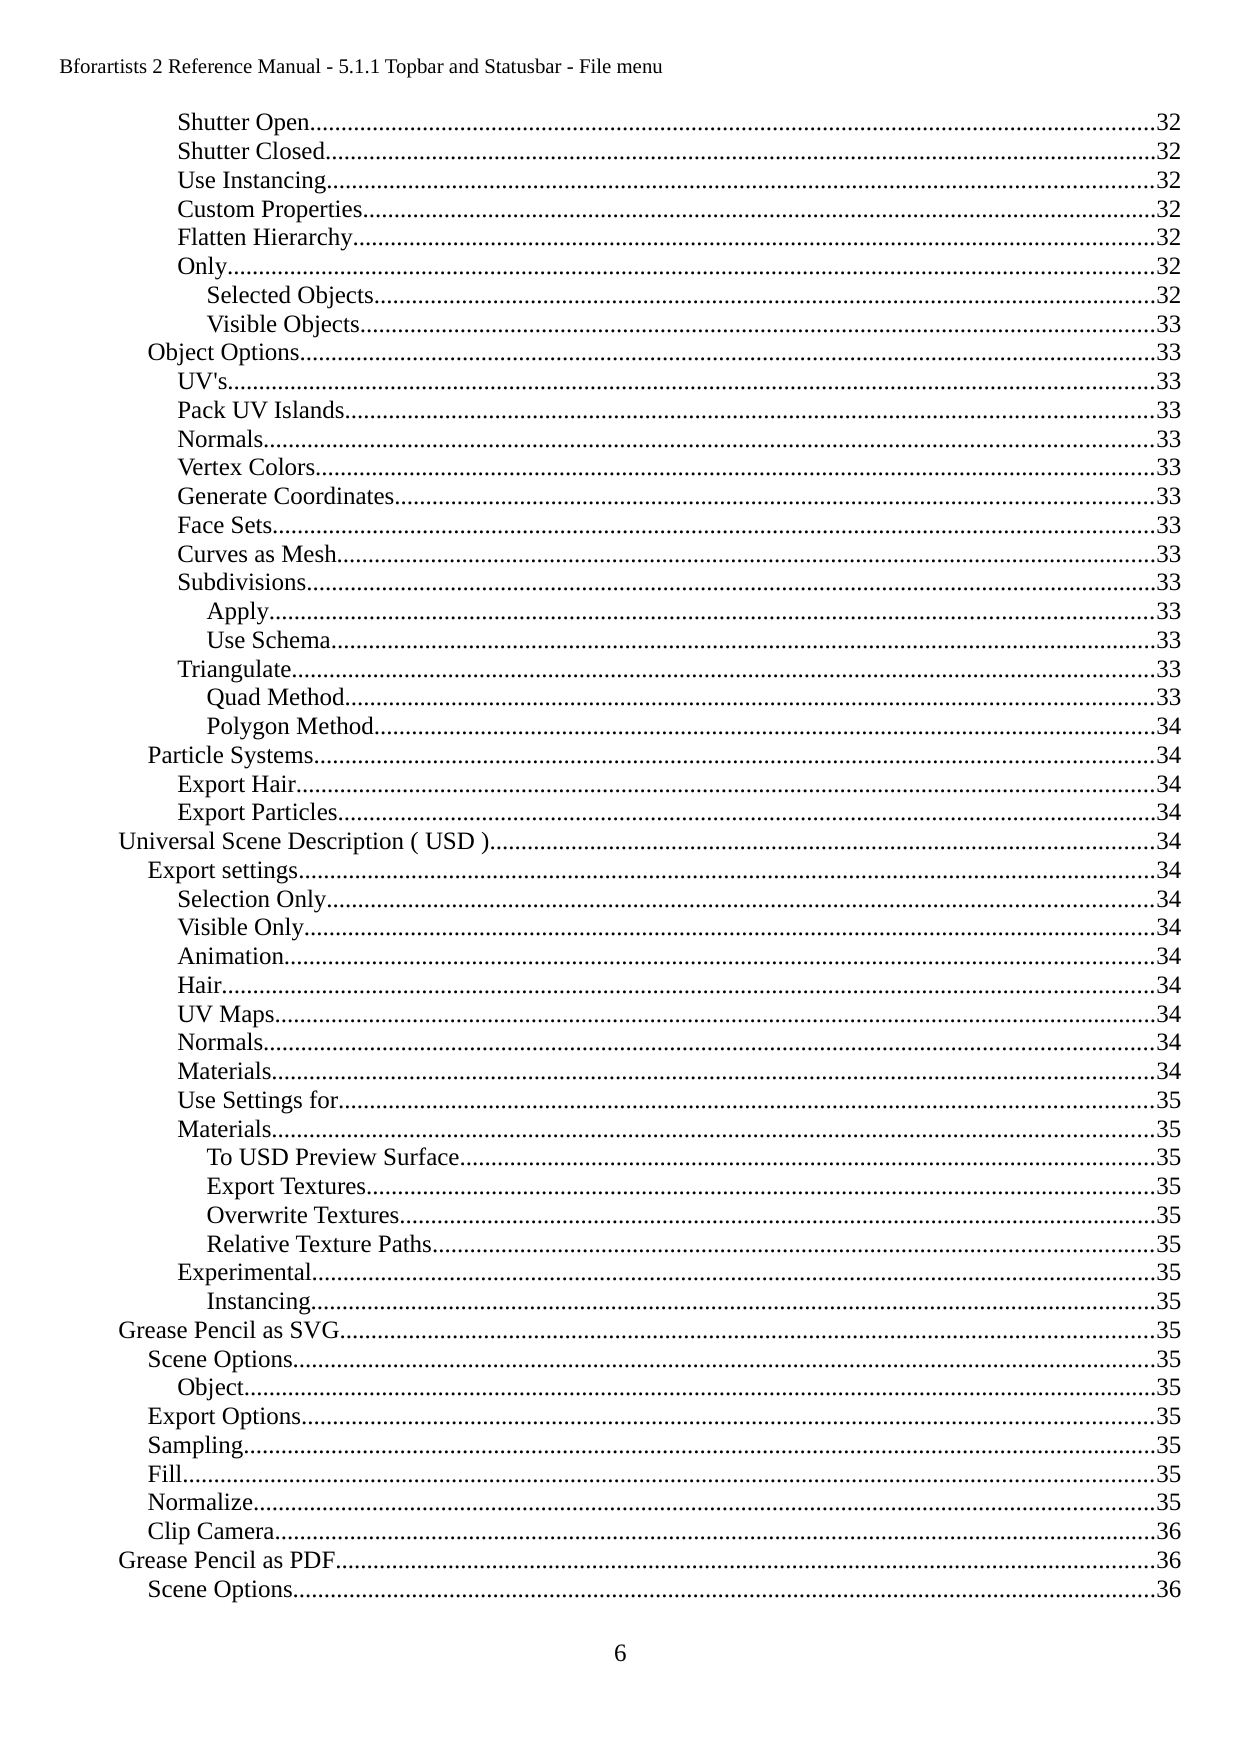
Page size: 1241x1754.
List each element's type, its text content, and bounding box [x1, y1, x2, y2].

text Selection Only 34 [177, 884, 1181, 912]
text Experimental 35 [177, 1257, 1181, 1286]
text Materials 35 [177, 1114, 1181, 1142]
text Export Textures 35 [206, 1171, 1181, 1200]
text Scene Options 36 [147, 1574, 1181, 1602]
text Flatten Hierarchy 32 [177, 222, 1181, 251]
text Object Options 33 [147, 337, 1181, 366]
text Animation 34 [177, 941, 1181, 970]
text Normals 34 [177, 1027, 1181, 1056]
text Use Settings for 35 [177, 1085, 1181, 1114]
text Materials 34 [177, 1056, 1181, 1085]
text UV Maps 34 [177, 999, 1181, 1027]
text Quad Method 33 [206, 682, 1181, 711]
text Sampling 35 [147, 1430, 1181, 1459]
text Shutter Open 32 [177, 107, 1181, 136]
text Export Hair 34 [177, 769, 1181, 797]
text Export Particles 34 [177, 797, 1181, 826]
text Export settings 34 [147, 855, 1181, 884]
text Visible Only 34 [177, 912, 1181, 941]
text Normals 33 [177, 424, 1181, 452]
text Custom Properties 32 [177, 194, 1181, 222]
text UV's 33 [177, 366, 1181, 395]
text Instancing 35 [206, 1286, 1181, 1315]
text To USD Preview Surface 35 [206, 1142, 1181, 1171]
text Relative Texture Paths 35 [206, 1229, 1181, 1257]
text Export Options 35 [147, 1401, 1181, 1430]
text Particle Systems 34 [147, 740, 1181, 769]
text Generate Coordinates 33 [177, 481, 1181, 510]
text Vertex Colors 33 [177, 452, 1181, 481]
text Selected Objects 32 [206, 280, 1181, 309]
text Apply 33 [206, 596, 1181, 625]
text Universal Scene Description ( USD ) 34 [118, 826, 1181, 855]
text Subdivisions 33 [177, 567, 1181, 596]
text Normalize 35 [147, 1487, 1181, 1516]
text Clip Camera 36 [147, 1516, 1181, 1545]
text Polygon Method 34 [206, 711, 1181, 740]
text Object 35 [177, 1372, 1181, 1401]
text Pack UV Islands 33 [177, 395, 1181, 424]
text Curves as Mesh 33 [177, 539, 1181, 567]
text Use Instancing 32 [177, 165, 1181, 194]
text Fill 35 [147, 1459, 1181, 1487]
text Triangulate 33 [177, 654, 1181, 682]
text Hair 34 [177, 970, 1181, 999]
text Shutter Closed 32 [177, 136, 1181, 165]
text Grease Pencil as PDF 36 [118, 1545, 1181, 1574]
text Visible Objects 33 [206, 309, 1181, 337]
text Grease Pencil as SVG 35 [118, 1315, 1181, 1344]
text Scene Options 35 [147, 1344, 1181, 1372]
text Use Schema 33 [206, 625, 1181, 654]
text Face Sets 33 [177, 510, 1181, 539]
text Overwrite Textures 35 [206, 1200, 1181, 1229]
text Only 32 [177, 251, 1181, 280]
